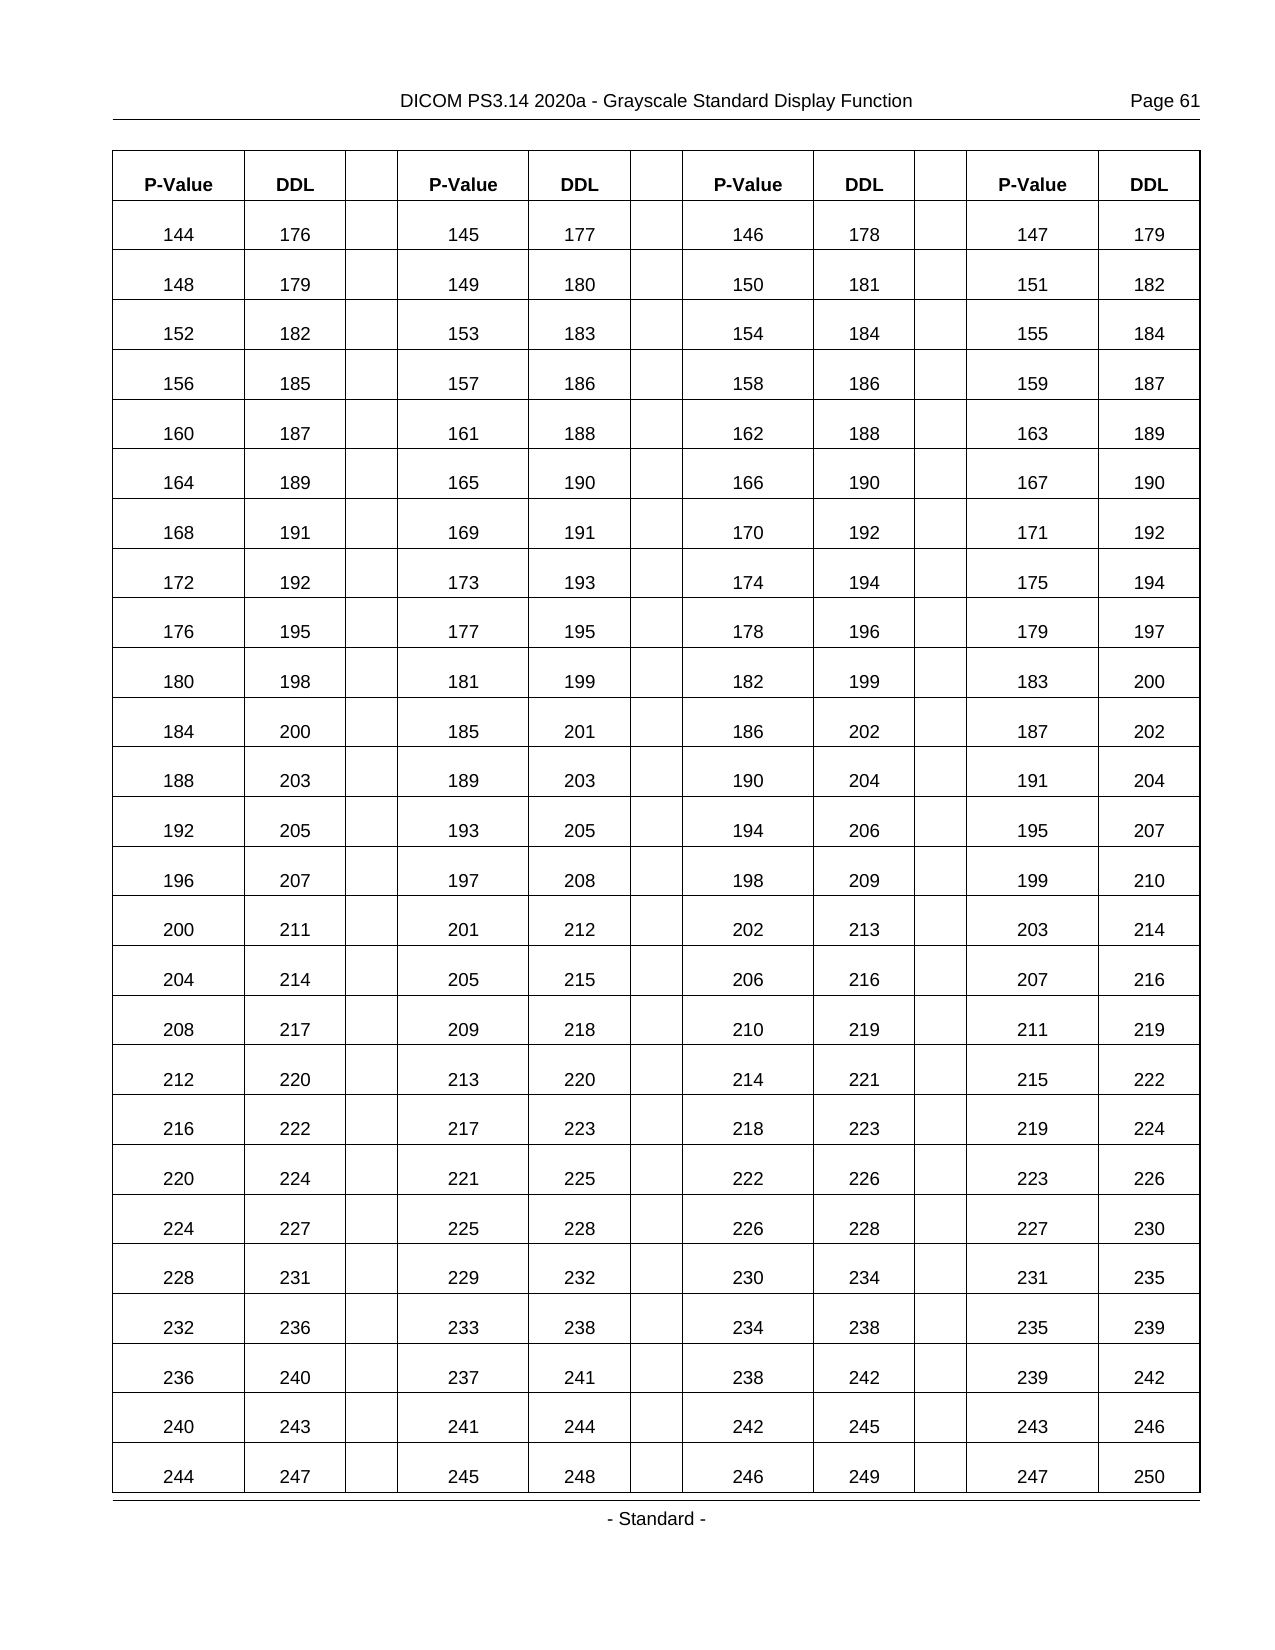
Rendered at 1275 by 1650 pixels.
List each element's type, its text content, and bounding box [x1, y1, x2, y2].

table_cell 182 [245, 300, 345, 349]
table_cell [346, 549, 397, 597]
table_cell 198 [683, 847, 813, 895]
table_cell 148 [113, 250, 244, 299]
table_cell 169 [398, 499, 528, 547]
table_cell 183 [967, 648, 1098, 697]
table_cell 151 [967, 250, 1098, 299]
table_cell 207 [967, 946, 1098, 995]
table_header P-Value [683, 151, 813, 200]
table_cell 209 [814, 847, 914, 895]
table_cell [915, 400, 966, 448]
table_cell [346, 1344, 397, 1392]
table_cell 224 [113, 1195, 244, 1243]
table_cell [915, 996, 966, 1044]
table_cell 182 [683, 648, 813, 697]
table_cell 250 [1099, 1443, 1199, 1492]
table_cell 165 [398, 449, 528, 498]
table_cell 223 [814, 1095, 914, 1144]
table_cell 217 [245, 996, 345, 1044]
table_header P-Value [967, 151, 1098, 200]
table_cell [631, 350, 682, 398]
table_cell 172 [113, 549, 244, 597]
table_cell 236 [245, 1294, 345, 1342]
table_cell [346, 1294, 397, 1342]
table_cell [631, 1045, 682, 1094]
table_cell [915, 797, 966, 846]
table_cell 188 [529, 400, 630, 448]
table_cell 238 [683, 1344, 813, 1392]
table_cell [346, 350, 397, 398]
table_cell 189 [1099, 400, 1199, 448]
table_cell 219 [814, 996, 914, 1044]
table_cell [915, 350, 966, 398]
table_cell 206 [814, 797, 914, 846]
table_cell [915, 698, 966, 746]
table_cell 204 [1099, 747, 1199, 796]
table_cell [631, 1095, 682, 1144]
table_cell 207 [245, 847, 345, 895]
table_cell 242 [683, 1393, 813, 1442]
table_cell 187 [245, 400, 345, 448]
table_cell [346, 598, 397, 647]
table_header DDL [245, 151, 345, 200]
table_cell 249 [814, 1443, 914, 1492]
table_cell 186 [529, 350, 630, 398]
table_cell 244 [529, 1393, 630, 1442]
table_cell [631, 449, 682, 498]
table_cell 225 [398, 1195, 528, 1243]
table_cell 162 [683, 400, 813, 448]
table_cell [631, 1244, 682, 1293]
table_cell 237 [398, 1344, 528, 1392]
table_cell 164 [113, 449, 244, 498]
table_cell 225 [529, 1145, 630, 1193]
table_cell 230 [1099, 1195, 1199, 1243]
table_cell 224 [1099, 1095, 1199, 1144]
table_cell 231 [967, 1244, 1098, 1293]
table_cell 202 [814, 698, 914, 746]
table_cell 196 [814, 598, 914, 647]
table_cell [346, 400, 397, 448]
table_cell [346, 996, 397, 1044]
table_cell 230 [683, 1244, 813, 1293]
table_cell 167 [967, 449, 1098, 498]
table_cell [915, 648, 966, 697]
table_cell 217 [398, 1095, 528, 1144]
table_cell 187 [967, 698, 1098, 746]
table_cell 186 [683, 698, 813, 746]
table_cell [631, 598, 682, 647]
table_cell [915, 1244, 966, 1293]
table_cell 197 [398, 847, 528, 895]
table_cell 220 [245, 1045, 345, 1094]
table_cell [346, 747, 397, 796]
table_cell 194 [683, 797, 813, 846]
table_cell 203 [967, 896, 1098, 945]
table_cell [346, 1095, 397, 1144]
table_cell 212 [113, 1045, 244, 1094]
table_cell 184 [1099, 300, 1199, 349]
table_cell 163 [967, 400, 1098, 448]
table_cell [631, 896, 682, 945]
table_cell 243 [245, 1393, 345, 1442]
table_cell [631, 847, 682, 895]
table_cell 195 [967, 797, 1098, 846]
table_cell [346, 499, 397, 547]
table_cell 208 [529, 847, 630, 895]
table_cell [631, 1393, 682, 1442]
table_cell 238 [814, 1294, 914, 1342]
table_cell [915, 946, 966, 995]
table_cell 190 [814, 449, 914, 498]
table_cell [915, 549, 966, 597]
table_cell 212 [529, 896, 630, 945]
table_header [631, 151, 682, 200]
table_cell 194 [814, 549, 914, 597]
table_cell 242 [1099, 1344, 1199, 1392]
table_cell 152 [113, 300, 244, 349]
table_cell [346, 1393, 397, 1442]
table_cell 201 [529, 698, 630, 746]
table_cell 247 [967, 1443, 1098, 1492]
table_cell [631, 300, 682, 349]
table_cell 184 [113, 698, 244, 746]
table_cell [631, 201, 682, 249]
table_cell 205 [529, 797, 630, 846]
table_cell 240 [245, 1344, 345, 1392]
table_cell [346, 1045, 397, 1094]
table_cell 226 [814, 1145, 914, 1193]
table_cell 222 [1099, 1045, 1199, 1094]
table_cell [915, 896, 966, 945]
table_cell 193 [398, 797, 528, 846]
table_cell 248 [529, 1443, 630, 1492]
table_cell 191 [529, 499, 630, 547]
table_cell 173 [398, 549, 528, 597]
table_cell 221 [398, 1145, 528, 1193]
table_cell 214 [683, 1045, 813, 1094]
table_cell 221 [814, 1045, 914, 1094]
table_cell 198 [245, 648, 345, 697]
table_cell 229 [398, 1244, 528, 1293]
table_cell [915, 201, 966, 249]
table_cell 222 [683, 1145, 813, 1193]
table_cell 243 [967, 1393, 1098, 1442]
table_cell [631, 1145, 682, 1193]
table_cell 235 [1099, 1244, 1199, 1293]
table_header P-Value [113, 151, 244, 200]
table_cell 196 [113, 847, 244, 895]
table_cell 176 [113, 598, 244, 647]
table_cell 239 [967, 1344, 1098, 1392]
table_cell 228 [529, 1195, 630, 1243]
table_cell 194 [1099, 549, 1199, 597]
table_cell [346, 1145, 397, 1193]
table_cell 205 [245, 797, 345, 846]
table_cell [631, 1195, 682, 1243]
table_cell 232 [113, 1294, 244, 1342]
table_cell [915, 598, 966, 647]
table_cell [915, 1294, 966, 1342]
table_cell 226 [683, 1195, 813, 1243]
table_cell 184 [814, 300, 914, 349]
table_cell 199 [529, 648, 630, 697]
table_cell 219 [967, 1095, 1098, 1144]
table_cell 192 [245, 549, 345, 597]
table_cell [346, 449, 397, 498]
table_cell 215 [529, 946, 630, 995]
table_cell [631, 1443, 682, 1492]
table_cell [346, 250, 397, 299]
table_cell [631, 747, 682, 796]
table_cell 144 [113, 201, 244, 249]
table_cell 153 [398, 300, 528, 349]
table_cell [346, 847, 397, 895]
table_cell 231 [245, 1244, 345, 1293]
table_cell 157 [398, 350, 528, 398]
table_cell 188 [113, 747, 244, 796]
table_cell [915, 1095, 966, 1144]
table_cell 240 [113, 1393, 244, 1442]
table_cell 223 [967, 1145, 1098, 1193]
table_cell 168 [113, 499, 244, 547]
table_cell 228 [113, 1244, 244, 1293]
table_cell 213 [398, 1045, 528, 1094]
table_cell 183 [529, 300, 630, 349]
table_cell 201 [398, 896, 528, 945]
table_cell 180 [113, 648, 244, 697]
table_cell [915, 1145, 966, 1193]
table_cell 195 [245, 598, 345, 647]
table_cell 177 [398, 598, 528, 647]
table_cell 188 [814, 400, 914, 448]
table_cell 224 [245, 1145, 345, 1193]
table_cell 200 [113, 896, 244, 945]
table_cell 209 [398, 996, 528, 1044]
table_cell 189 [245, 449, 345, 498]
table_cell 200 [1099, 648, 1199, 697]
table_cell [631, 1344, 682, 1392]
table_cell 190 [1099, 449, 1199, 498]
table_cell 241 [529, 1344, 630, 1392]
table_cell 214 [245, 946, 345, 995]
table_cell 146 [683, 201, 813, 249]
table_cell 220 [113, 1145, 244, 1193]
table_cell 190 [529, 449, 630, 498]
table_cell 176 [245, 201, 345, 249]
table_cell 199 [814, 648, 914, 697]
table_cell 207 [1099, 797, 1199, 846]
table_cell 154 [683, 300, 813, 349]
table_cell 213 [814, 896, 914, 945]
table_cell 161 [398, 400, 528, 448]
table_cell 179 [967, 598, 1098, 647]
table_cell [346, 1244, 397, 1293]
table_cell 204 [814, 747, 914, 796]
table_cell 191 [245, 499, 345, 547]
table_cell 228 [814, 1195, 914, 1243]
table_cell 227 [967, 1195, 1098, 1243]
table_cell 181 [814, 250, 914, 299]
table_cell [915, 499, 966, 547]
table_cell 227 [245, 1195, 345, 1243]
table_cell [631, 698, 682, 746]
table_cell 178 [814, 201, 914, 249]
table_cell 247 [245, 1443, 345, 1492]
table_cell [915, 300, 966, 349]
table_cell [346, 698, 397, 746]
table_cell [631, 946, 682, 995]
table_cell 180 [529, 250, 630, 299]
table_cell 246 [1099, 1393, 1199, 1442]
table_cell 187 [1099, 350, 1199, 398]
table_cell 149 [398, 250, 528, 299]
table_header [346, 151, 397, 200]
table_cell 218 [683, 1095, 813, 1144]
table_cell [346, 201, 397, 249]
table_cell [915, 1443, 966, 1492]
table_cell [346, 648, 397, 697]
table_cell [915, 1344, 966, 1392]
table_cell [915, 747, 966, 796]
table_cell 205 [398, 946, 528, 995]
table_cell [346, 946, 397, 995]
table_cell 178 [683, 598, 813, 647]
table_header [915, 151, 966, 200]
table_cell 193 [529, 549, 630, 597]
table_cell [631, 549, 682, 597]
table_cell 246 [683, 1443, 813, 1492]
table_cell 186 [814, 350, 914, 398]
table_cell [915, 847, 966, 895]
table_cell [346, 797, 397, 846]
table_cell 189 [398, 747, 528, 796]
table_cell 203 [529, 747, 630, 796]
table_cell 171 [967, 499, 1098, 547]
table_cell 234 [683, 1294, 813, 1342]
table_cell 232 [529, 1244, 630, 1293]
table_header P-Value [398, 151, 528, 200]
table_header DDL [814, 151, 914, 200]
table_cell 192 [814, 499, 914, 547]
table_cell 223 [529, 1095, 630, 1144]
table_cell [346, 896, 397, 945]
table_cell 179 [1099, 201, 1199, 249]
table_cell 155 [967, 300, 1098, 349]
table_cell 206 [683, 946, 813, 995]
table_cell 145 [398, 201, 528, 249]
table_cell 190 [683, 747, 813, 796]
table_cell [346, 1195, 397, 1243]
table_cell 175 [967, 549, 1098, 597]
table_cell 215 [967, 1045, 1098, 1094]
table_cell [631, 499, 682, 547]
table_cell 234 [814, 1244, 914, 1293]
table_cell 233 [398, 1294, 528, 1342]
table_cell [631, 648, 682, 697]
table_cell 210 [1099, 847, 1199, 895]
table_cell 202 [683, 896, 813, 945]
table_cell 210 [683, 996, 813, 1044]
table_cell 245 [814, 1393, 914, 1442]
table_cell 242 [814, 1344, 914, 1392]
table_cell [346, 1443, 397, 1492]
table_header DDL [529, 151, 630, 200]
table_cell 159 [967, 350, 1098, 398]
table_cell 195 [529, 598, 630, 647]
table_cell [915, 1045, 966, 1094]
table_cell [915, 250, 966, 299]
table_cell 203 [245, 747, 345, 796]
table_cell 204 [113, 946, 244, 995]
table_cell 216 [113, 1095, 244, 1144]
table_cell 150 [683, 250, 813, 299]
table_cell 220 [529, 1045, 630, 1094]
table_cell 219 [1099, 996, 1199, 1044]
table_cell 192 [1099, 499, 1199, 547]
table_cell 211 [967, 996, 1098, 1044]
table_cell 214 [1099, 896, 1199, 945]
table_cell [915, 1393, 966, 1442]
table_cell 174 [683, 549, 813, 597]
table_cell 170 [683, 499, 813, 547]
table_cell 239 [1099, 1294, 1199, 1342]
table_cell 197 [1099, 598, 1199, 647]
table_cell 185 [245, 350, 345, 398]
table_cell 222 [245, 1095, 345, 1144]
table_cell 191 [967, 747, 1098, 796]
table_cell [631, 996, 682, 1044]
table_cell [631, 1294, 682, 1342]
table_cell 181 [398, 648, 528, 697]
table_cell 147 [967, 201, 1098, 249]
table_cell 160 [113, 400, 244, 448]
table_cell [631, 797, 682, 846]
table_cell 182 [1099, 250, 1199, 299]
table_cell 216 [814, 946, 914, 995]
table_cell 200 [245, 698, 345, 746]
table_cell [631, 400, 682, 448]
table_cell 236 [113, 1344, 244, 1392]
table_cell 218 [529, 996, 630, 1044]
table_cell 244 [113, 1443, 244, 1492]
table_cell 179 [245, 250, 345, 299]
table_cell 241 [398, 1393, 528, 1442]
table_cell [915, 1195, 966, 1243]
table_cell 192 [113, 797, 244, 846]
table_header DDL [1099, 151, 1199, 200]
table_cell 216 [1099, 946, 1199, 995]
table_cell [631, 250, 682, 299]
table_cell 226 [1099, 1145, 1199, 1193]
table_cell 177 [529, 201, 630, 249]
table_cell 166 [683, 449, 813, 498]
table_cell 185 [398, 698, 528, 746]
table_cell 211 [245, 896, 345, 945]
table_cell 238 [529, 1294, 630, 1342]
table_cell 235 [967, 1294, 1098, 1342]
table_cell [915, 449, 966, 498]
table_cell 199 [967, 847, 1098, 895]
table_cell 202 [1099, 698, 1199, 746]
table_cell 208 [113, 996, 244, 1044]
table_cell 156 [113, 350, 244, 398]
table_cell 158 [683, 350, 813, 398]
table_cell [346, 300, 397, 349]
table_cell 245 [398, 1443, 528, 1492]
